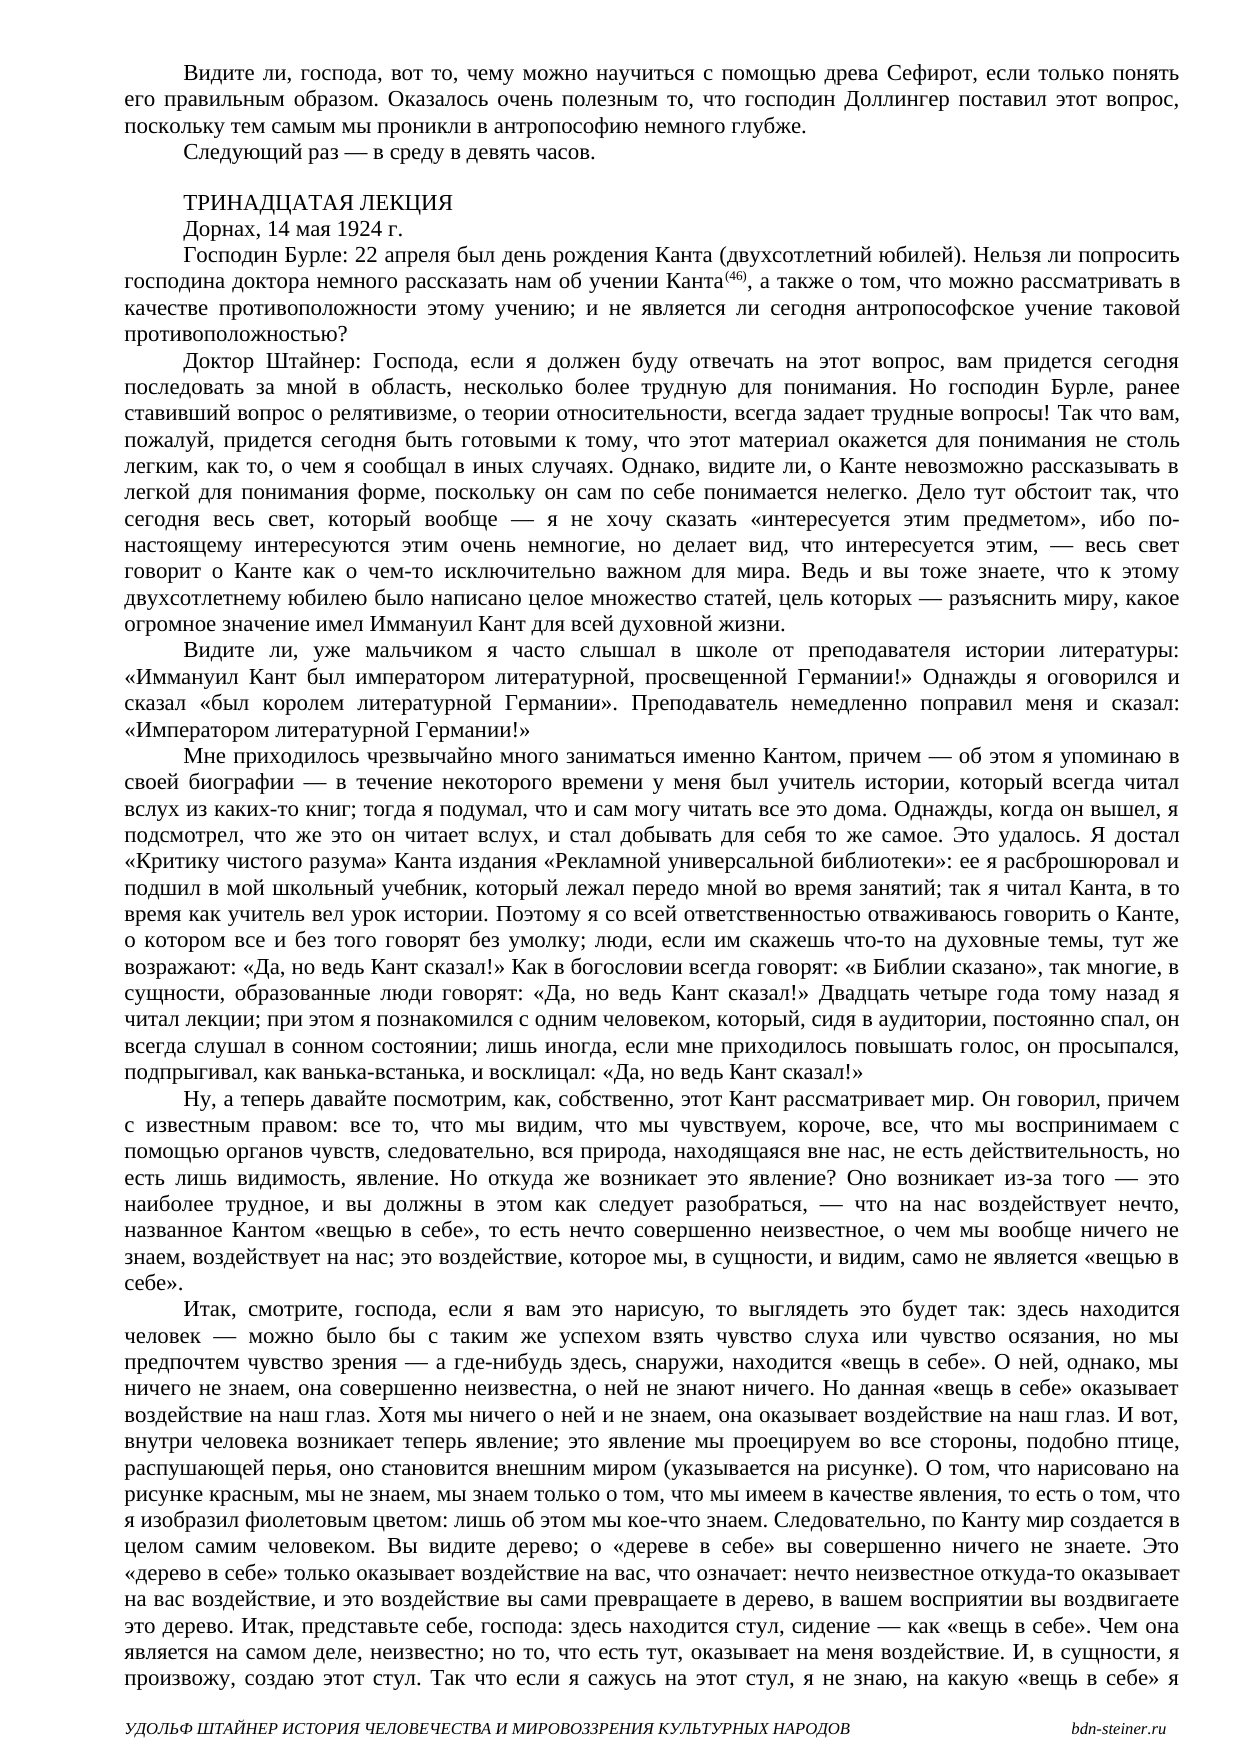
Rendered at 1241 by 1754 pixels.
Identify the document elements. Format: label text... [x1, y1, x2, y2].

text Господин Бурле: 22 апреля был день рождения Канта (двухсотлетний юбилей). Нельзя ли попросить господина доктора немного рассказать нам об учении Канта(46), а также о том, что можно рассматривать в качестве противоположности этому учению; и не является ли сегодня антропософское учение таковой противоположностью? [124, 241, 1181, 347]
text Итак, смотрите, господа, если я вам это нарисую, то выглядеть это будет так: здесь находится человек — можно было бы с таким же успехом взять чувство слуха или чувство осязания, но мы предпочтем чувство зрения — а где-нибудь здесь, снаружи, находится «вещь в себе». О ней, однако, мы ничего не знаем, она совершенно неизвестна, о ней не знают ничего. Но данная «вещь в себе» оказывает воздействие на наш глаз. Хотя мы ничего о ней и не знаем, она оказывает воздействие на наш глаз. И вот, внутри человека возникает теперь явление; это явление мы проецируем во все стороны, подобно птице, распушающей перья, оно становится внешним миром (указывается на рисунке). О том, что нарисовано на рисунке красным, мы не знаем, мы знаем только о том, что мы имеем в качестве явления, то есть о том, что я изобразил фиолетовым цветом: лишь об этом мы кое-что знаем. Следовательно, по Канту мир создается в целом самим человеком. Вы видите дерево; о «дереве в себе» вы совершенно ничего не знаете. Это «дерево в себе» только оказывает воздействие на вас, что означает: нечто неизвестное откуда-то оказывает на вас воздействие, и это воздействие вы сами превращаете в дерево, в вашем восприятии вы воздвигаете это дерево. Итак, представьте себе, господа: здесь находится стул, сидение — как «вещь в себе». Чем она является на самом деле, неизвестно; но то, что есть тут, оказывает на меня воздействие. И, в сущности, я произвожу, создаю этот стул. Так что если я сажусь на этот стул, я не знаю, на какую «вещь в себе» я [124, 1295, 1181, 1691]
text Видите ли, господа, вот то, чему можно научиться с помощью древа Сефирот, если только понять его правильным образом. Оказалось очень полезным то, что господин Доллингер поставил этот вопрос, поскольку тем самым мы проникли в антропософию немного глубже. [124, 59, 1181, 138]
text Ну, а теперь давайте посмотрим, как, собственно, этот Кант рассматривает мир. Он говорил, причем с известным правом: все то, что мы видим, что мы чувствуем, короче, все, что мы воспринимаем с помощью органов чувств, следовательно, вся природа, находящаяся вне нас, не есть действительность, но есть лишь видимость, явление. Но откуда же возникает это явление? Оно возникает из-за того — это наиболее трудное, и вы должны в этом как следует разобраться, — что на нас воздействует нечто, названное Кантом «вещью в себе», то есть нечто совершенно неизвестное, о чем мы вообще ничего не знаем, воздействует на нас; это воздействие, которое мы, в сущности, и видим, само не является «вещью в себе». [124, 1084, 1181, 1295]
text Дорнах, 14 мая 1924 г. [124, 215, 1181, 241]
text Мне приходилось чрезвычайно много заниматься именно Кантом, причем — об этом я упоминаю в своей биографии — в течение некоторого времени у меня был учитель истории, который всегда читал вслух из каких-то книг; тогда я подумал, что и сам могу читать все это дома. Однажды, когда он вышел, я подсмотрел, что же это он читает вслух, и стал добывать для себя то же самое. Это удалось. Я достал «Критику чистого разума» Канта издания «Рекламной универсальной библиотеки»: ее я расброшюровал и подшил в мой школьный учебник, который лежал передо мной во время занятий; так я читал Канта, в то время как учитель вел урок истории. Поэтому я со всей ответственностью отваживаюсь говорить о Канте, о котором все и без того говорят без умолку; люди, если им скажешь что-то на духовные темы, тут же возражают: «Да, но ведь Кант сказал!» Как в богословии всегда говорят: «в Библии сказано», так многие, в сущности, образованные люди говорят: «Да, но ведь Кант сказал!» Двадцать четыре года тому назад я читал лекции; при этом я познакомился с одним человеком, который, сидя в аудитории, постоянно спал, он всегда слушал в сонном состоянии; лишь иногда, если мне приходилось повышать голос, он просыпался, подпрыгивал, как ванька-встанька, и восклицал: «Да, но ведь Кант сказал!» [124, 742, 1181, 1084]
text Видите ли, уже мальчиком я часто слышал в школе от преподавателя истории литературы: «Иммануил Кант был императором литературной, просвещенной Германии!» Однажды я оговорился и сказал «был королем литературной Германии». Преподаватель немедленно поправил меня и сказал: «Императором литературной Германии!» [124, 637, 1181, 742]
text Доктор Штайнер: Господа, если я должен буду отвечать на этот вопрос, вам придется сегодня последовать за мной в область, несколько более трудную для понимания. Но господин Бурле, ранее ставивший вопрос о релятивизме, о теории относительности, всегда задает трудные вопросы! Так что вам, пожалуй, придется сегодня быть готовыми к тому, что этот материал окажется для понимания не столь легким, как то, о чем я сообщал в иных случаях. Однако, видите ли, о Канте невозможно рассказывать в легкой для понимания форме, поскольку он сам по себе понимается нелегко. Дело тут обстоит так, что сегодня весь свет, который вообще — я не хочу сказать «интересуется этим предметом», ибо по-настоящему интересуются этим очень немногие, но делает вид, что интересуется этим, — весь свет говорит о Канте как о чем-то исключительно важном для мира. Ведь и вы тоже знаете, что к этому двухсотлетнему юбилею было написано целое множество статей, цель которых — разъяснить миру, какое огромное значение имел Иммануил Кант для всей духовной жизни. [124, 347, 1181, 637]
text ТРИНАДЦАТАЯ ЛЕКЦИЯ [124, 188, 1181, 215]
text Следующий раз — в среду в девять часов. [124, 138, 1181, 164]
